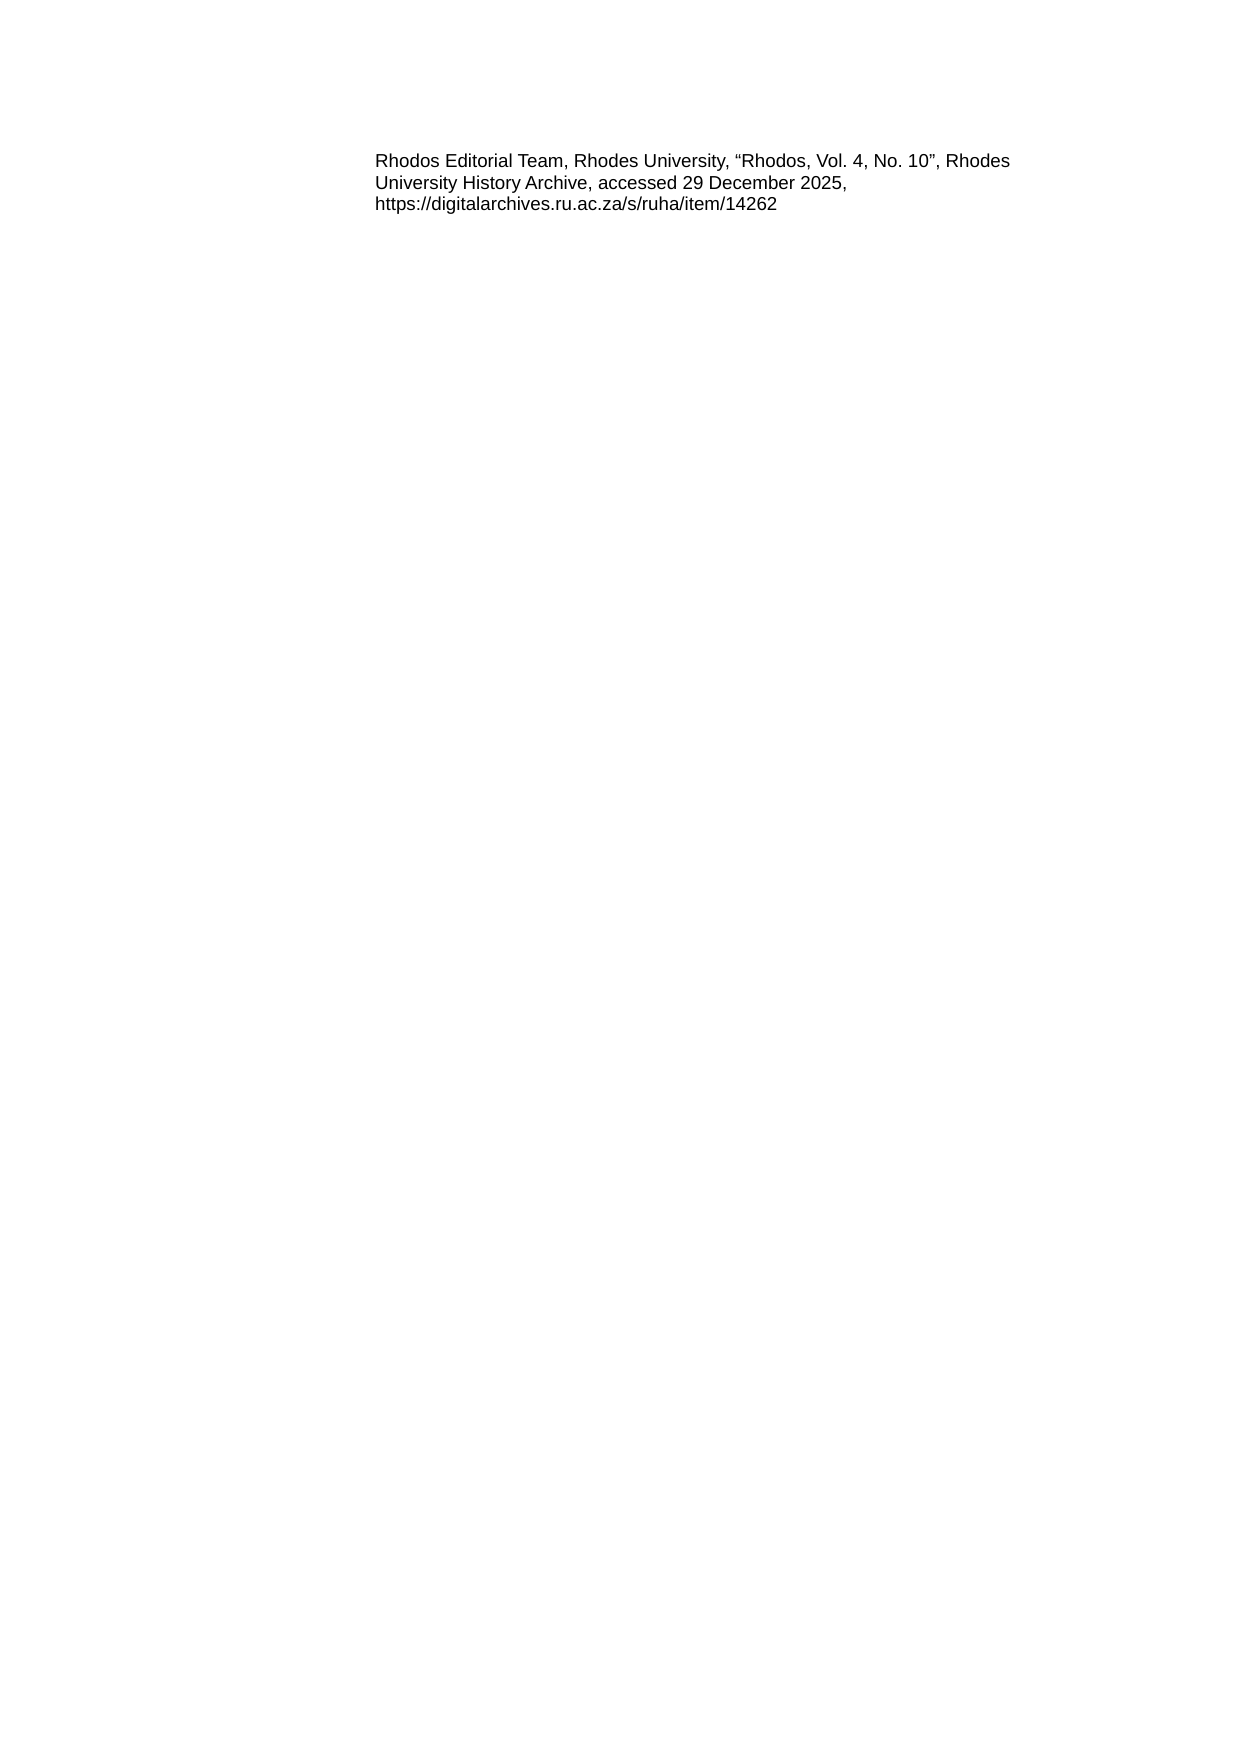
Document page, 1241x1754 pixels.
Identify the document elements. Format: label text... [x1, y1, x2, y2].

text Rhodos Editorial Team, Rhodes University, “Rhodos, Vol. 4, No. 10”, Rhodes University History Archive, accessed 29 December 2025, https://digitalarchives.ru.ac.za/s/ruha/item/14262 [375, 150, 1090, 215]
